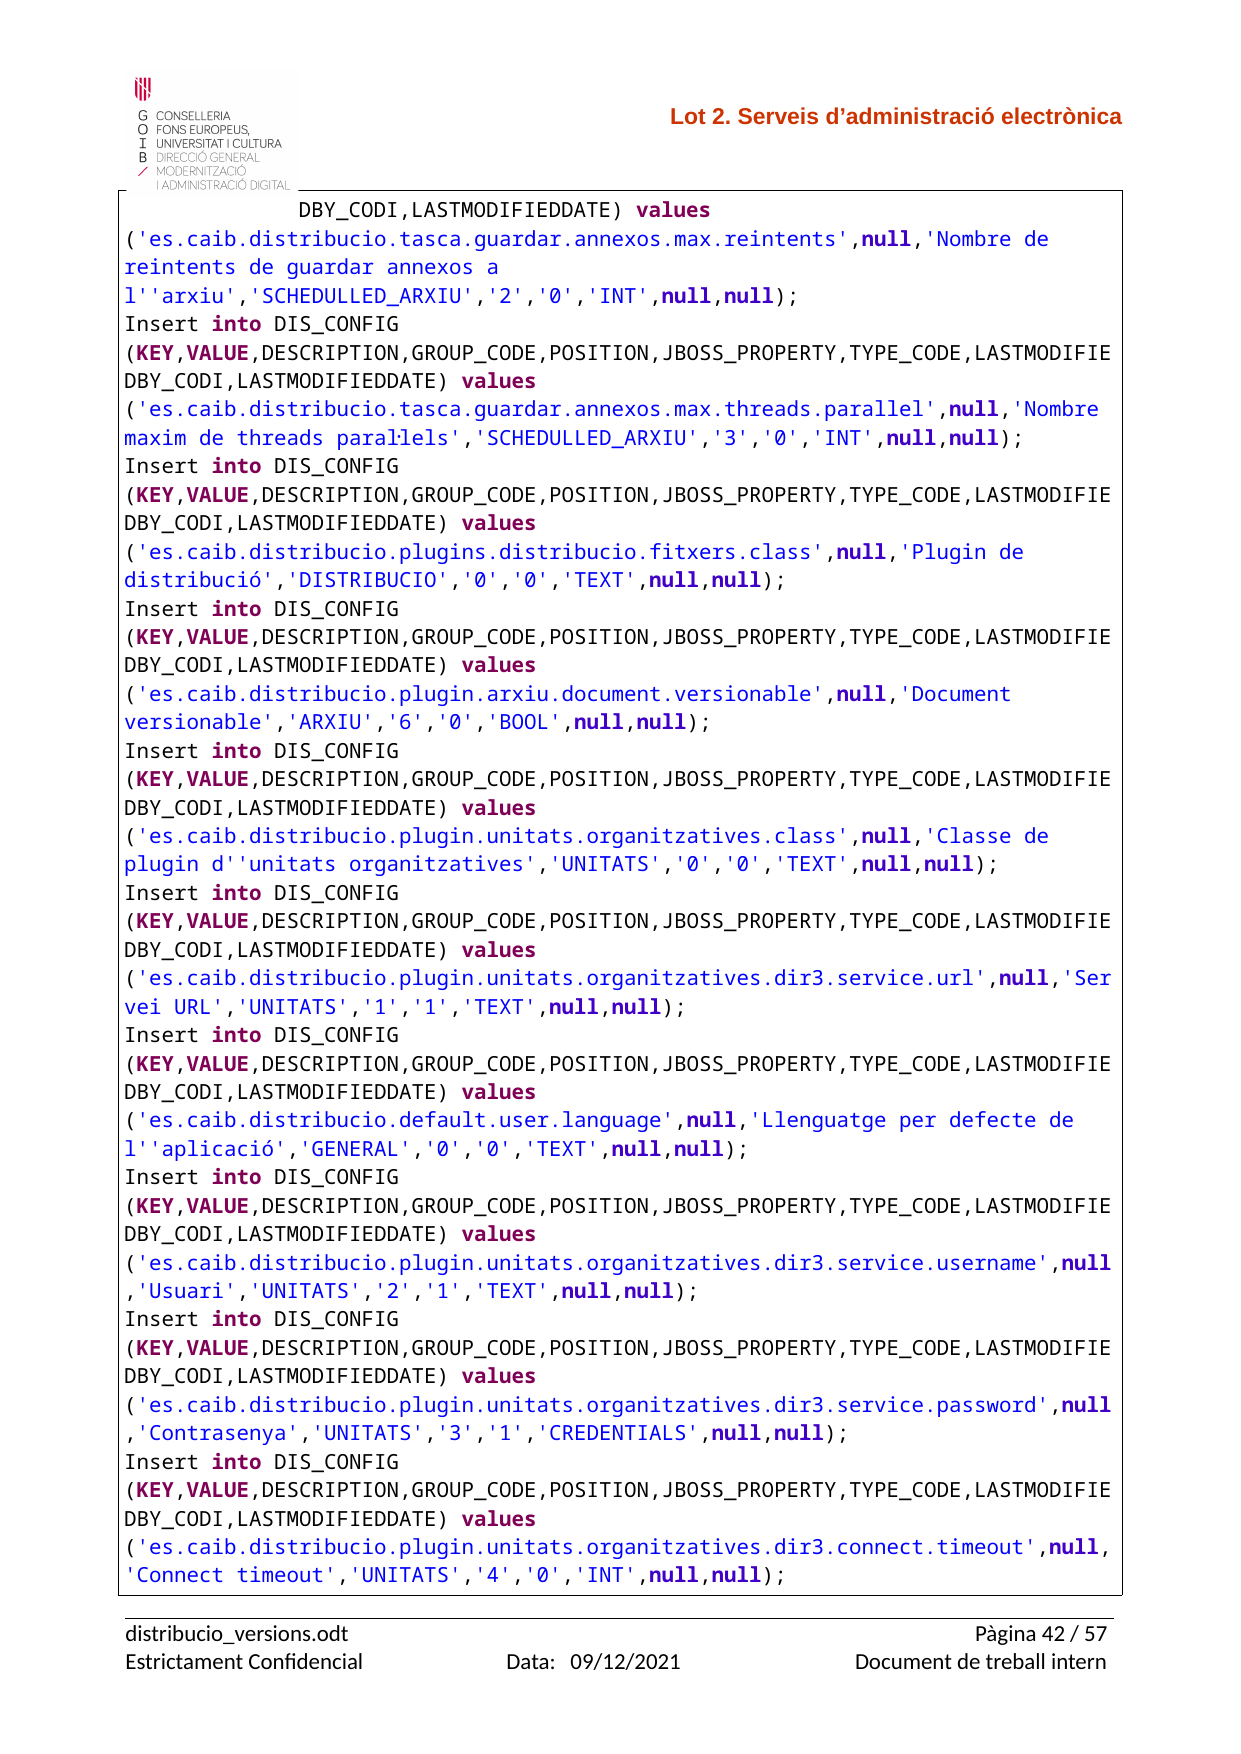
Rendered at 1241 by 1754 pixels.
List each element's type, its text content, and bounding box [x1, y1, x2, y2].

picture [126, 70, 299, 197]
table_header DBY_CODI,LASTMODIFIEDDATE) values ('es.caib.distribucio.tasca.guardar.annexos.max.reintents',null,'Nombre de reintents de guardar annexos a l''arxiu','SCHEDULLED_ARXIU','2','0','INT',null,null); Insert into DIS_CONFIG (KEY,VALUE,DESCRIPTION,GROUP_CODE,POSITION,JBOSS_PROPERTY,TYPE_CODE,LASTMODIFIEDBY_CODI,LASTMODIFIEDDATE) values ('es.caib.distribucio.tasca.guardar.annexos.max.threads.parallel',null,'Nombre maxim de threads paral·lels','SCHEDULLED_ARXIU','3','0','INT',null,null); Insert into DIS_CONFIG (KEY,VALUE,DESCRIPTION,GROUP_CODE,POSITION,JBOSS_PROPERTY,TYPE_CODE,LASTMODIFIEDBY_CODI,LASTMODIFIEDDATE) values ('es.caib.distribucio.plugins.distribucio.fitxers.class',null,'Plugin de distribució','DISTRIBUCIO','0','0','TEXT',null,null); Insert into DIS_CONFIG (KEY,VALUE,DESCRIPTION,GROUP_CODE,POSITION,JBOSS_PROPERTY,TYPE_CODE,LASTMODIFIEDBY_CODI,LASTMODIFIEDDATE) values ('es.caib.distribucio.plugin.arxiu.document.versionable',null,'Document versionable','ARXIU','6','0','BOOL',null,null); Insert into DIS_CONFIG (KEY,VALUE,DESCRIPTION,GROUP_CODE,POSITION,JBOSS_PROPERTY,TYPE_CODE,LASTMODIFIEDBY_CODI,LASTMODIFIEDDATE) values ('es.caib.distribucio.plugin.unitats.organitzatives.class',null,'Classe de plugin d''unitats organitzatives','UNITATS','0','0','TEXT',null,null); Insert into DIS_CONFIG (KEY,VALUE,DESCRIPTION,GROUP_CODE,POSITION,JBOSS_PROPERTY,TYPE_CODE,LASTMODIFIEDBY_CODI,LASTMODIFIEDDATE) values ('es.caib.distribucio.plugin.unitats.organitzatives.dir3.service.url',null,'Servei URL','UNITATS','1','1','TEXT',null,null); Insert into DIS_CONFIG (KEY,VALUE,DESCRIPTION,GROUP_CODE,POSITION,JBOSS_PROPERTY,TYPE_CODE,LASTMODIFIEDBY_CODI,LASTMODIFIEDDATE) values ('es.caib.distribucio.default.user.language',null,'Llenguatge per defecte de l''aplicació','GENERAL','0','0','TEXT',null,null); Insert into DIS_CONFIG (KEY,VALUE,DESCRIPTION,GROUP_CODE,POSITION,JBOSS_PROPERTY,TYPE_CODE,LASTMODIFIEDBY_CODI,LASTMODIFIEDDATE) values ('es.caib.distribucio.plugin.unitats.organitzatives.dir3.service.username',null,'Usuari','UNITATS','2','1','TEXT',null,null); Insert into DIS_CONFIG (KEY,VALUE,DESCRIPTION,GROUP_CODE,POSITION,JBOSS_PROPERTY,TYPE_CODE,LASTMODIFIEDBY_CODI,LASTMODIFIEDDATE) values ('es.caib.distribucio.plugin.unitats.organitzatives.dir3.service.password',null,'Contrasenya','UNITATS','3','1','CREDENTIALS',null,null); Insert into DIS_CONFIG (KEY,VALUE,DESCRIPTION,GROUP_CODE,POSITION,JBOSS_PROPERTY,TYPE_CODE,LASTMODIFIEDBY_CODI,LASTMODIFIEDDATE) values ('es.caib.distribucio.plugin.unitats.organitzatives.dir3.connect.timeout',null,'Connect timeout','UNITATS','4','0','INT',null,null); [119, 191, 1122, 1595]
